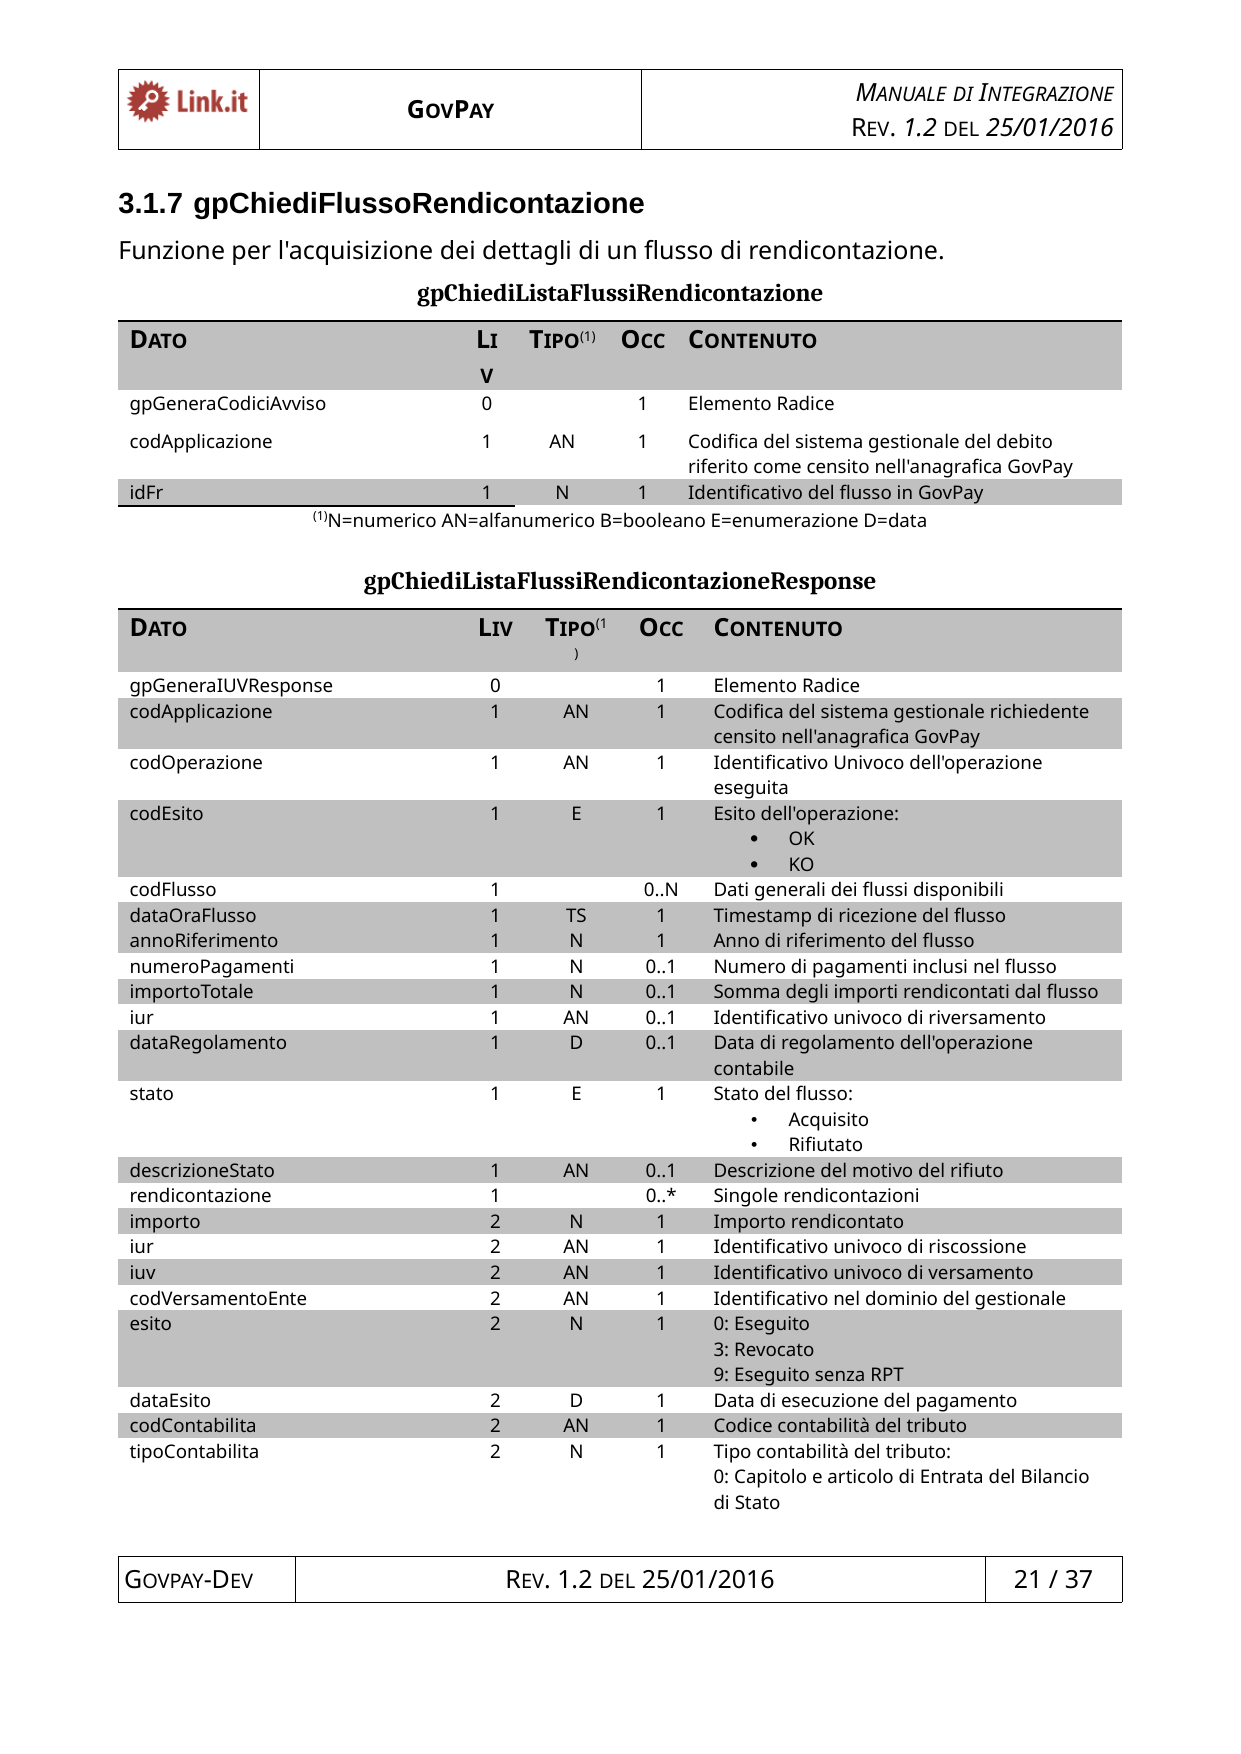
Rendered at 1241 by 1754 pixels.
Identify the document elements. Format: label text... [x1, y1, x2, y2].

table_cell Occ [609, 322, 677, 390]
table_cell Contenuto [677, 322, 1122, 390]
table_cell 1 [458, 1157, 532, 1183]
table_cell numeroPagamenti [118, 953, 458, 979]
picture [123, 75, 254, 128]
table_cell 1 [609, 390, 677, 428]
table_cell N [532, 1208, 620, 1234]
table_cell E [532, 1081, 620, 1157]
table_cell [532, 1183, 620, 1208]
table_cell Dato [118, 610, 458, 672]
table_cell 0: Eseguito 3: Revocato 9: Eseguito senza RPT [702, 1310, 1122, 1387]
table_cell 1 [458, 800, 532, 877]
table_cell 1 [620, 1413, 702, 1438]
table_cell 1 [620, 1438, 702, 1514]
table_cell AN [532, 1004, 620, 1030]
table_cell iur [118, 1234, 458, 1259]
text Funzione per l'acquisizione dei dettagli di un flusso di rendicontazione. [118, 232, 1122, 266]
table_cell Data di regolamento dell'operazione contabile [702, 1030, 1122, 1081]
table_cell codOperazione [118, 749, 458, 800]
table_cell 0..1 [620, 1004, 702, 1030]
table_cell Elemento Radice [702, 673, 1122, 698]
table_cell AN [532, 749, 620, 800]
table_cell [532, 673, 620, 698]
table_cell importo [118, 1208, 458, 1234]
table_cell 0..1 [620, 1030, 702, 1081]
table_cell 1 [609, 479, 677, 505]
table_cell codVersamentoEnte [118, 1285, 458, 1310]
table_cell Liv [458, 322, 515, 390]
table_cell 2 [458, 1310, 532, 1387]
table_cell codContabilita [118, 1413, 458, 1438]
table_cell Identificativo univoco di riscossione [702, 1234, 1122, 1259]
table_cell 1 [458, 1183, 532, 1208]
table_cell 1 [620, 1285, 702, 1310]
table_cell N [515, 479, 609, 505]
table_cell E [532, 800, 620, 877]
table_cell 1 [458, 1004, 532, 1030]
table_cell 1 [458, 698, 532, 749]
subtitle gpChiediFlussoRendicontazione [118, 186, 1122, 220]
table_cell descrizioneStato [118, 1157, 458, 1183]
table_cell 1 [620, 1234, 702, 1259]
table_header gpChiediListaFlussiRendicontazione [118, 279, 1122, 320]
table_cell 1 [620, 1310, 702, 1387]
table_cell 0 [458, 673, 532, 698]
table_cell [515, 390, 609, 428]
table_cell N [532, 953, 620, 979]
table_cell gpGeneraCodiciAvviso [118, 390, 458, 428]
table_cell codFlusso [118, 877, 458, 902]
table_cell importoTotale [118, 979, 458, 1004]
table_cell AN [532, 1157, 620, 1183]
table_cell Identificativo del flusso in GovPay [677, 479, 1122, 505]
table_cell N [532, 979, 620, 1004]
table_cell Contenuto [702, 610, 1122, 672]
table_cell D [532, 1387, 620, 1412]
table_cell Esito dell'operazione: OK KO [702, 800, 1122, 877]
table_cell dataEsito [118, 1387, 458, 1412]
table_cell iuv [118, 1259, 458, 1285]
table_cell codApplicazione [118, 698, 458, 749]
table_cell 1 [609, 428, 677, 479]
table_cell Identificativo univoco di versamento [702, 1259, 1122, 1285]
table_cell 1 [458, 1081, 532, 1157]
table_cell 1 [620, 1081, 702, 1157]
table_cell codApplicazione [118, 428, 458, 479]
table_cell N [532, 1438, 620, 1514]
table_cell 1 [458, 428, 515, 479]
table_cell Tipo(1) [515, 322, 609, 390]
table_cell Data di esecuzione del pagamento [702, 1387, 1122, 1412]
table_cell 1 [620, 1387, 702, 1412]
table_cell Dato [118, 322, 458, 390]
table_cell 1 [458, 479, 515, 505]
table_cell TS [532, 902, 620, 928]
table_cell Tipo contabilità del tributo: 0: Capitolo e articolo di Entrata del Bilancio di Stato [702, 1438, 1122, 1514]
table_cell 1 [620, 673, 702, 698]
table_cell Occ [620, 610, 702, 672]
table_cell 2 [458, 1234, 532, 1259]
table_cell 1 [620, 800, 702, 877]
table_cell 0..* [620, 1183, 702, 1208]
table_cell Codifica del sistema gestionale richiedente censito nell'anagrafica GovPay [702, 698, 1122, 749]
table_cell Singole rendicontazioni [702, 1183, 1122, 1208]
table_cell rendicontazione [118, 1183, 458, 1208]
table_cell 2 [458, 1259, 532, 1285]
table_cell esito [118, 1310, 458, 1387]
table_cell 0 [458, 390, 515, 428]
table_cell 1 [458, 902, 532, 928]
table_cell AN [532, 1234, 620, 1259]
table_cell 1 [458, 1030, 532, 1081]
table_cell AN [532, 1413, 620, 1438]
table_cell 1 [620, 902, 702, 928]
table_cell 1 [458, 877, 532, 902]
table_cell Identificativo Univoco dell'operazione eseguita [702, 749, 1122, 800]
table_cell Identificativo univoco di riversamento [702, 1004, 1122, 1030]
table_cell Dati generali dei flussi disponibili [702, 877, 1122, 902]
table_cell Numero di pagamenti inclusi nel flusso [702, 953, 1122, 979]
table_cell Codice contabilità del tributo [702, 1413, 1122, 1438]
table_cell Somma degli importi rendicontati dal flusso [702, 979, 1122, 1004]
table_cell 1 [458, 979, 532, 1004]
table_cell 1 [458, 928, 532, 953]
table_cell N [532, 1310, 620, 1387]
table_cell 0..1 [620, 979, 702, 1004]
table_cell dataRegolamento [118, 1030, 458, 1081]
table_cell 0..1 [620, 953, 702, 979]
table_cell Tipo(1) [532, 610, 620, 672]
table_cell dataOraFlusso [118, 902, 458, 928]
table_cell Codifica del sistema gestionale del debito riferito come censito nell'anagrafica GovPay [677, 428, 1122, 479]
table_cell AN [532, 1285, 620, 1310]
table_cell 1 [458, 953, 532, 979]
table_cell 0..1 [620, 1157, 702, 1183]
table_cell Importo rendicontato [702, 1208, 1122, 1234]
table_cell N [532, 928, 620, 953]
table_cell 1 [620, 1259, 702, 1285]
table_cell 2 [458, 1208, 532, 1234]
table_cell tipoContabilita [118, 1438, 458, 1514]
table_cell stato [118, 1081, 458, 1157]
table_cell AN [532, 1259, 620, 1285]
table_cell 2 [458, 1285, 532, 1310]
table_cell Timestamp di ricezione del flusso [702, 902, 1122, 928]
table_cell codEsito [118, 800, 458, 877]
table_cell Liv [458, 610, 532, 672]
table_cell AN [532, 698, 620, 749]
table_cell 0..N [620, 877, 702, 902]
table_cell Stato del flusso: Acquisito Rifiutato [702, 1081, 1122, 1157]
table_cell Elemento Radice [677, 390, 1122, 428]
table_cell 1 [458, 749, 532, 800]
table_cell idFr [118, 479, 458, 505]
text (1)N=numerico AN=alfanumerico B=booleano E=enumerazione D=data [118, 507, 1122, 532]
table_cell 2 [458, 1387, 532, 1412]
table_cell 1 [620, 698, 702, 749]
table_cell annoRiferimento [118, 928, 458, 953]
table_header gpChiediListaFlussiRendicontazioneResponse [118, 567, 1122, 608]
table_cell gpGeneraIUVResponse [118, 673, 458, 698]
table_cell D [532, 1030, 620, 1081]
table_cell 2 [458, 1438, 532, 1514]
table_cell Descrizione del motivo del rifiuto [702, 1157, 1122, 1183]
table_cell AN [515, 428, 609, 479]
table_cell iur [118, 1004, 458, 1030]
table_cell 1 [620, 1208, 702, 1234]
table_cell 2 [458, 1413, 532, 1438]
table_cell 1 [620, 749, 702, 800]
table_cell Anno di riferimento del flusso [702, 928, 1122, 953]
table_cell [532, 877, 620, 902]
table_cell Identificativo nel dominio del gestionale [702, 1285, 1122, 1310]
table_cell 1 [620, 928, 702, 953]
